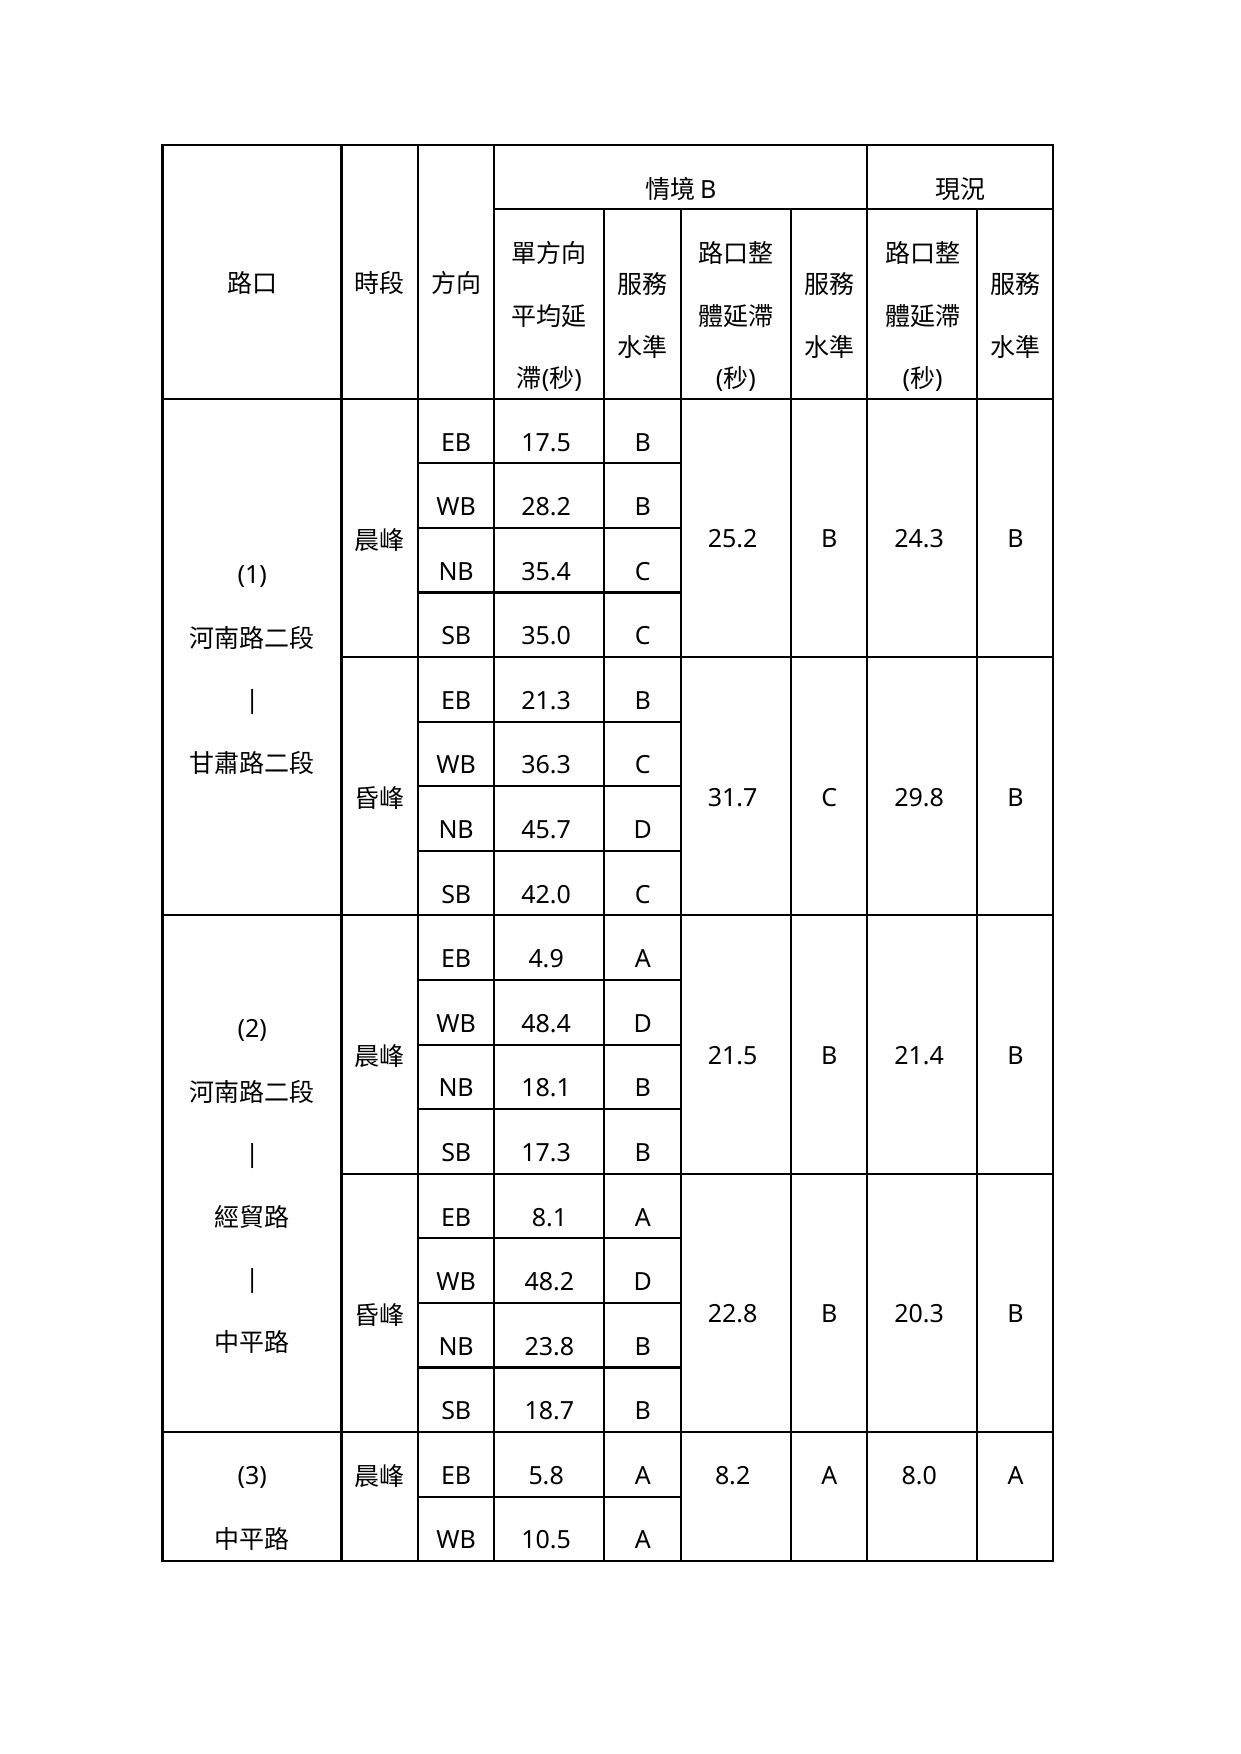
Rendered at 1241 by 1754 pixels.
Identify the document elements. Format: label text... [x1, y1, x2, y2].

table_cell C [605, 594, 680, 656]
table_cell 8.1 [495, 1175, 603, 1237]
table_header 路口 [164, 146, 340, 398]
table_cell A [605, 1433, 680, 1496]
table_cell (3) 中平路 [164, 1433, 340, 1560]
table_cell B [605, 1046, 680, 1108]
table_cell A [792, 1433, 866, 1560]
table_cell 服務 水準 [978, 210, 1052, 398]
table_cell NB [419, 1304, 493, 1366]
table_cell B [605, 400, 680, 462]
table_cell WB [419, 981, 493, 1043]
table_cell 20.3 [868, 1175, 976, 1431]
table_cell 48.4 [495, 981, 603, 1043]
table_cell 28.2 [495, 464, 603, 527]
table_cell 23.8 [495, 1304, 603, 1366]
table_cell SB [419, 1369, 493, 1431]
table_cell 42.0 [495, 852, 603, 914]
table_cell B [978, 400, 1052, 656]
table_cell 29.8 [868, 658, 976, 914]
table_cell 10.5 [495, 1498, 603, 1560]
table_cell WB [419, 1239, 493, 1302]
table_cell SB [419, 1110, 493, 1173]
table_cell 18.1 [495, 1046, 603, 1108]
table_cell 8.2 [682, 1433, 790, 1560]
table_cell B [605, 1369, 680, 1431]
table_cell 24.3 [868, 400, 976, 656]
table_cell (2) 河南路二段 | 經貿路 | 中平路 [164, 916, 340, 1431]
table_header 現況 [868, 146, 1052, 208]
table_cell B [792, 916, 866, 1173]
table_header 方向 [419, 146, 493, 398]
table_cell 服務 水準 [605, 210, 680, 398]
table_cell 36.3 [495, 723, 603, 785]
table_cell 35.4 [495, 529, 603, 591]
table_cell 45.7 [495, 787, 603, 850]
table_cell EB [419, 1175, 493, 1237]
table_cell 18.7 [495, 1369, 603, 1431]
table_cell SB [419, 852, 493, 914]
table_cell B [978, 1175, 1052, 1431]
table_cell EB [419, 916, 493, 979]
table_cell 21.5 [682, 916, 790, 1173]
table_header 情境B [495, 146, 866, 208]
table_cell EB [419, 400, 493, 462]
table_cell B [605, 464, 680, 527]
table_cell B [978, 658, 1052, 914]
table_cell 8.0 [868, 1433, 976, 1560]
table_cell (1) 河南路二段 | 甘肅路二段 [164, 400, 340, 914]
table_cell B [792, 1175, 866, 1431]
table_cell B [978, 916, 1052, 1173]
table_cell B [792, 400, 866, 656]
table_cell 25.2 [682, 400, 790, 656]
table_cell 17.3 [495, 1110, 603, 1173]
table_header 時段 [343, 146, 417, 398]
table_cell 昏峰 [343, 1175, 417, 1431]
table_cell A [605, 1175, 680, 1237]
table_cell 晨峰 [343, 400, 417, 656]
table_cell 35.0 [495, 594, 603, 656]
table_cell EB [419, 1433, 493, 1496]
table_cell 17.5 [495, 400, 603, 462]
table_cell B [605, 1304, 680, 1366]
table_cell WB [419, 1498, 493, 1560]
table_cell 22.8 [682, 1175, 790, 1431]
table_cell A [605, 916, 680, 979]
table_cell 路口整 體延滯 (秒) [868, 210, 976, 398]
table_cell D [605, 981, 680, 1043]
table_cell D [605, 787, 680, 850]
table_cell EB [419, 658, 493, 721]
table_cell 晨峰 [343, 1433, 417, 1560]
table_cell WB [419, 723, 493, 785]
table_cell NB [419, 1046, 493, 1108]
table_cell 48.2 [495, 1239, 603, 1302]
table_cell D [605, 1239, 680, 1302]
table_cell WB [419, 464, 493, 527]
table_cell 服務 水準 [792, 210, 866, 398]
table_cell 昏峰 [343, 658, 417, 914]
table_cell 4.9 [495, 916, 603, 979]
table_cell 21.4 [868, 916, 976, 1173]
table_cell C [605, 529, 680, 591]
table_cell C [792, 658, 866, 914]
table_cell 單方向 平均延 滯(秒) [495, 210, 603, 398]
table_cell A [978, 1433, 1052, 1560]
table_cell C [605, 852, 680, 914]
table_cell NB [419, 787, 493, 850]
table_cell 5.8 [495, 1433, 603, 1496]
table_cell NB [419, 529, 493, 591]
table_cell 路口整 體延滯 (秒) [682, 210, 790, 398]
table_cell SB [419, 594, 493, 656]
table_cell 21.3 [495, 658, 603, 721]
table_cell A [605, 1498, 680, 1560]
table_cell 晨峰 [343, 916, 417, 1173]
table_cell B [605, 658, 680, 721]
table_cell B [605, 1110, 680, 1173]
table_cell 31.7 [682, 658, 790, 914]
table_cell C [605, 723, 680, 785]
